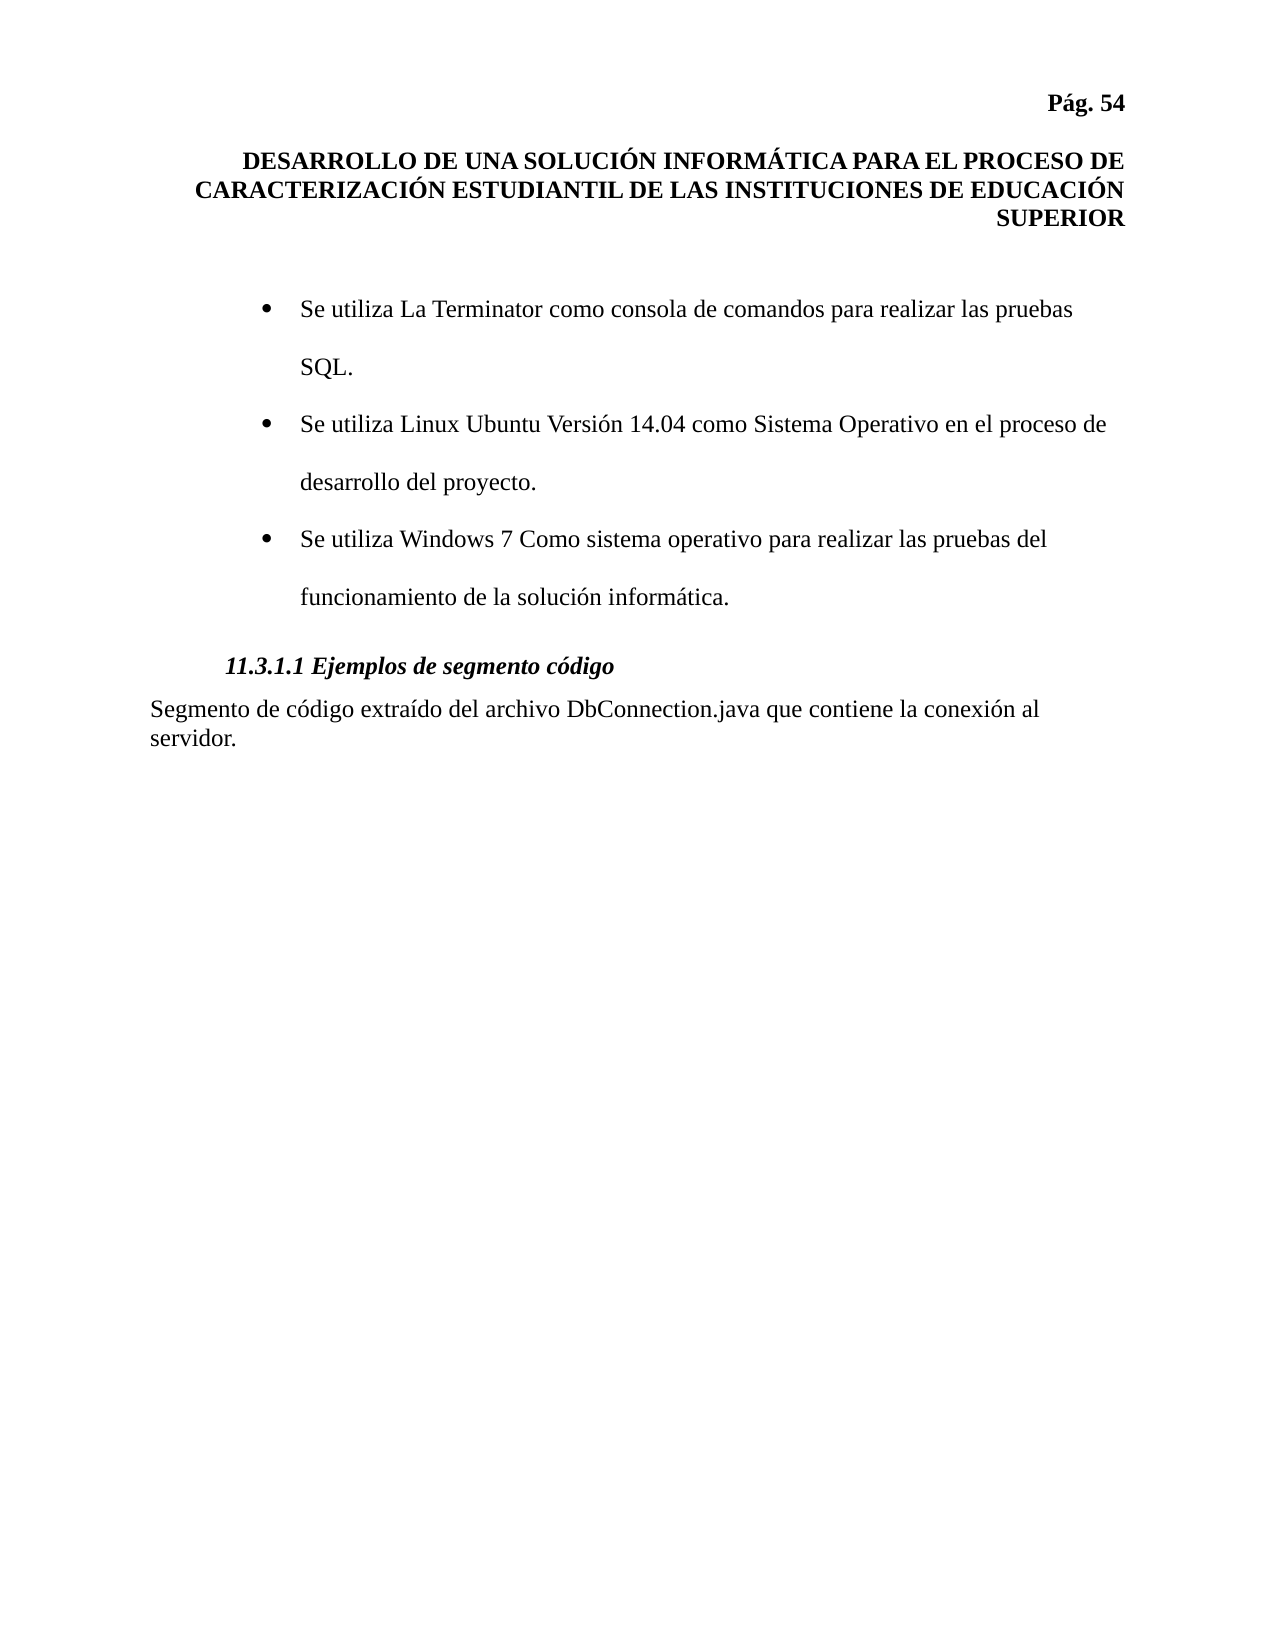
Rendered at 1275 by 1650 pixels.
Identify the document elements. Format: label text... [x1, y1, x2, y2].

list Se utiliza Windows 7 Como sistema operativo para realizar las pruebas del funcionamiento de la solución informática. [262, 524, 1125, 611]
list Se utiliza Linux Ubuntu Versión 14.04 como Sistema Operativo en el proceso de desarrollo del proyecto. [262, 409, 1125, 496]
list Se utiliza La Terminator como consola de comandos para realizar las pruebas SQL. [262, 294, 1125, 381]
subtitle 11.3.1.1 Ejemplos de segmento código [150, 651, 1125, 680]
text Segmento de código extraído del archivo DbConnection.java que contiene la conexión al servidor. [150, 694, 1125, 752]
